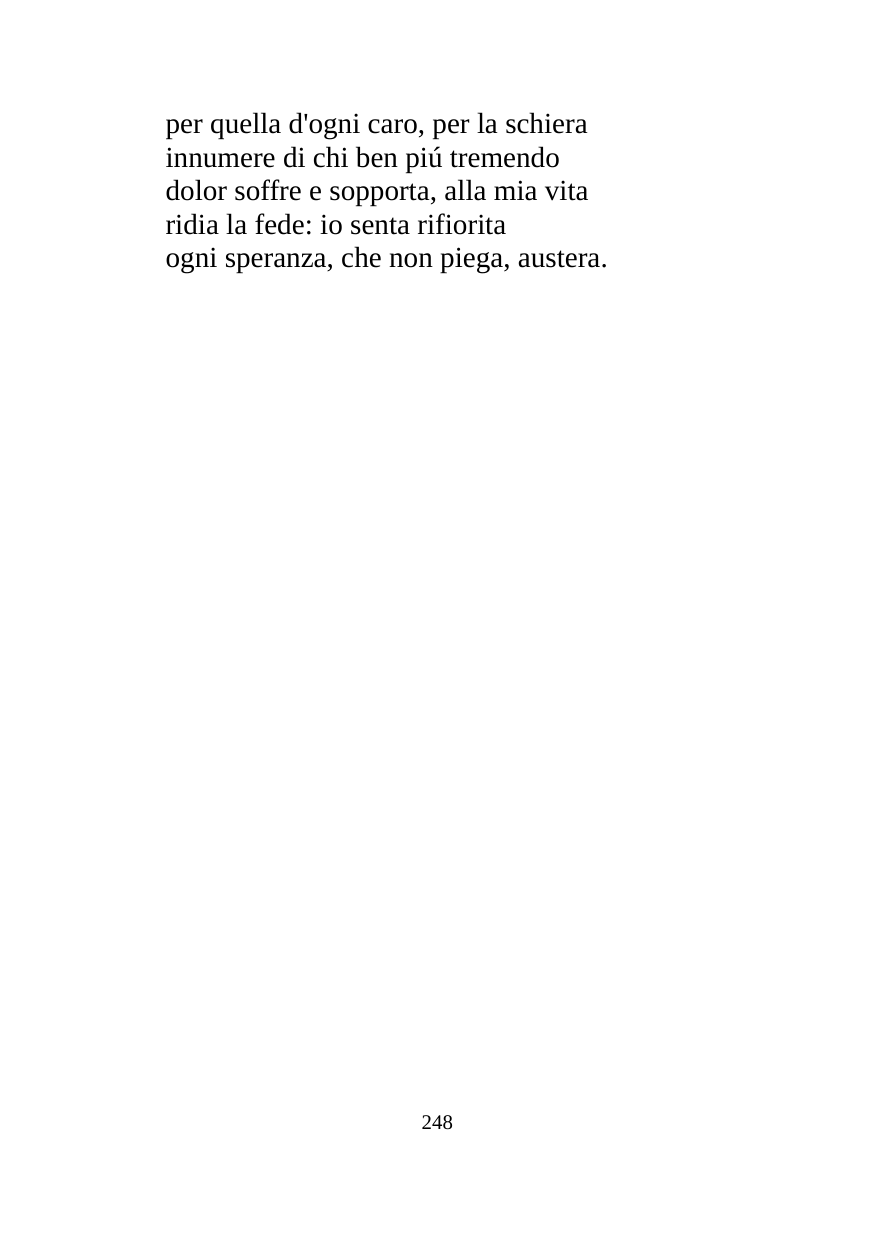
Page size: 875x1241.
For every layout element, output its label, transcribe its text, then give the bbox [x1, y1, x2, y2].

text per quella d'ogni caro, per la schiera innumere di chi ben piú tremendo dolor soffre e sopporta, alla mia vita ridia la fede: io senta rifiorita ogni speranza, che non piega, austera. [165, 106, 768, 274]
